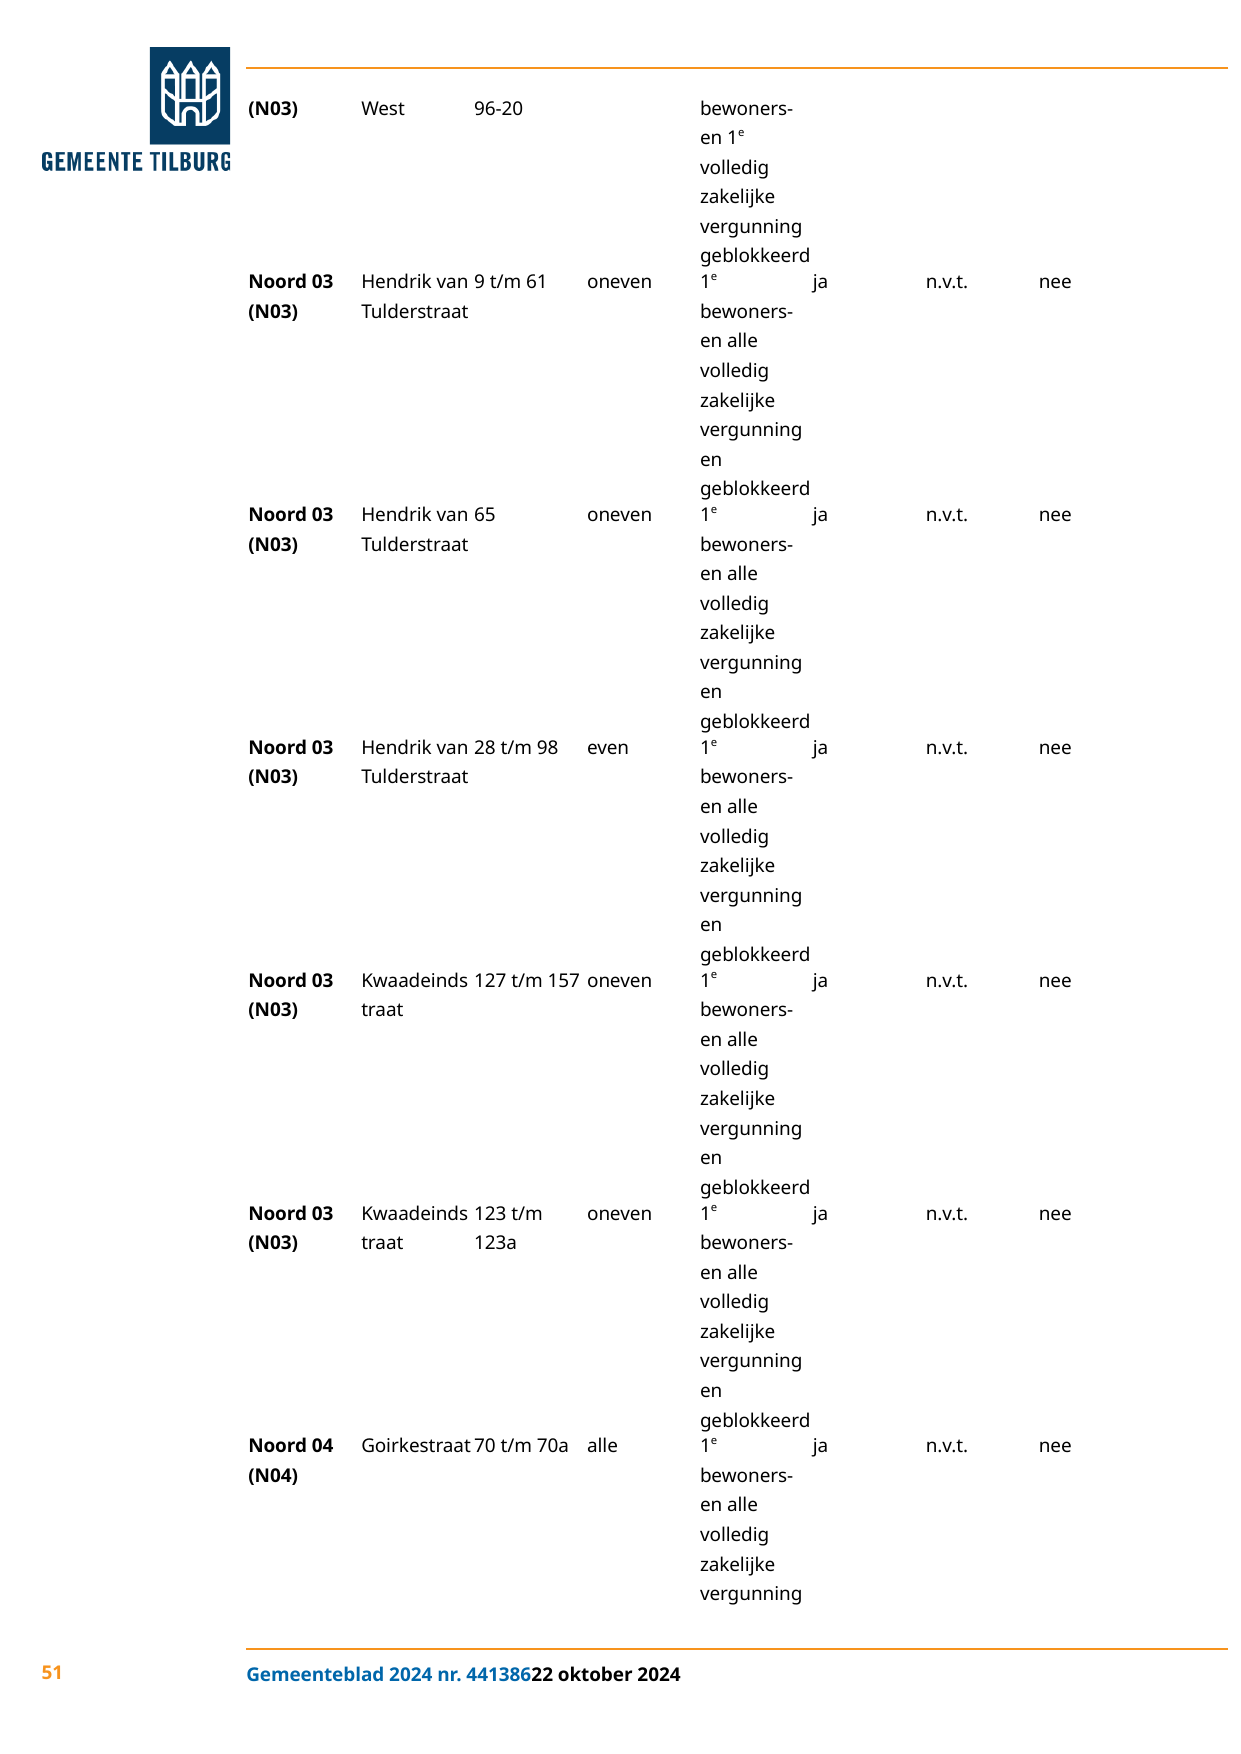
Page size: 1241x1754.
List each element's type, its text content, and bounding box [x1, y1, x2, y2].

picture [41, 47, 231, 172]
table_cell [926, 95, 1038, 268]
table_cell alle [587, 1433, 700, 1606]
table_cell (N03) [248, 95, 361, 268]
table_cell [1039, 95, 1152, 268]
table_cell 1e bewoners- en alle volledig zakelijke vergunningen geblokkeerd [700, 967, 813, 1200]
table_cell oneven [587, 501, 700, 734]
table_cell Hendrik van Tulderstraat [361, 501, 474, 734]
table_cell Noord 04 (N04) [248, 1433, 361, 1606]
table_cell 9 t/m 61 [474, 269, 587, 501]
table_cell oneven [587, 269, 700, 501]
table_cell 127 t/m 157 [474, 967, 587, 1200]
table_cell 28 t/m 98 [474, 734, 587, 967]
table_cell Kwaadeindstraat [361, 967, 474, 1200]
table_cell oneven [587, 1200, 700, 1432]
table_cell n.v.t. [926, 967, 1038, 1200]
table_cell Noord 03 (N03) [248, 734, 361, 967]
table_cell 65 [474, 501, 587, 734]
table_cell even [587, 734, 700, 967]
table_cell 1e bewoners- en alle volledig zakelijke vergunningen geblokkeerd [700, 1200, 813, 1432]
table_cell ja [813, 734, 926, 967]
table_cell nee [1039, 269, 1152, 501]
table_cell Goirkestraat [361, 1433, 474, 1606]
table_cell 70 t/m 70a [474, 1433, 587, 1606]
table_cell 123 t/m 123a [474, 1200, 587, 1432]
table_cell Hendrik van Tulderstraat [361, 269, 474, 501]
table_cell 1e bewoners- en alle volledig zakelijke vergunningen geblokkeerd [700, 269, 813, 501]
table_cell nee [1039, 501, 1152, 734]
table_cell [587, 95, 700, 268]
table_cell nee [1039, 1433, 1152, 1606]
table_cell West [361, 95, 474, 268]
table_cell bewoners- en 1e volledig zakelijke vergunning geblokkeerd [700, 95, 813, 268]
table_cell [813, 95, 926, 268]
table_cell Noord 03 (N03) [248, 269, 361, 501]
table_cell ja [813, 269, 926, 501]
table_cell oneven [587, 967, 700, 1200]
table_cell n.v.t. [926, 734, 1038, 967]
table_cell nee [1039, 967, 1152, 1200]
table_cell ja [813, 967, 926, 1200]
table_cell Noord 03 (N03) [248, 501, 361, 734]
table_cell n.v.t. [926, 1200, 1038, 1432]
table_cell Noord 03 (N03) [248, 1200, 361, 1432]
table_cell ja [813, 1433, 926, 1606]
table_cell 1e bewoners- en alle volledig zakelijke vergunning [700, 1433, 813, 1606]
table_cell n.v.t. [926, 1433, 1038, 1606]
table_cell Noord 03 (N03) [248, 967, 361, 1200]
table_cell Kwaadeindstraat [361, 1200, 474, 1432]
table_cell Hendrik van Tulderstraat [361, 734, 474, 967]
table_cell nee [1039, 734, 1152, 967]
table_cell 1e bewoners- en alle volledig zakelijke vergunningen geblokkeerd [700, 501, 813, 734]
table_cell ja [813, 1200, 926, 1432]
table_cell nee [1039, 1200, 1152, 1432]
table_cell n.v.t. [926, 501, 1038, 734]
table_cell 96-20 [474, 95, 587, 268]
table_cell 1e bewoners- en alle volledig zakelijke vergunningen geblokkeerd [700, 734, 813, 967]
table_cell ja [813, 501, 926, 734]
table_cell n.v.t. [926, 269, 1038, 501]
